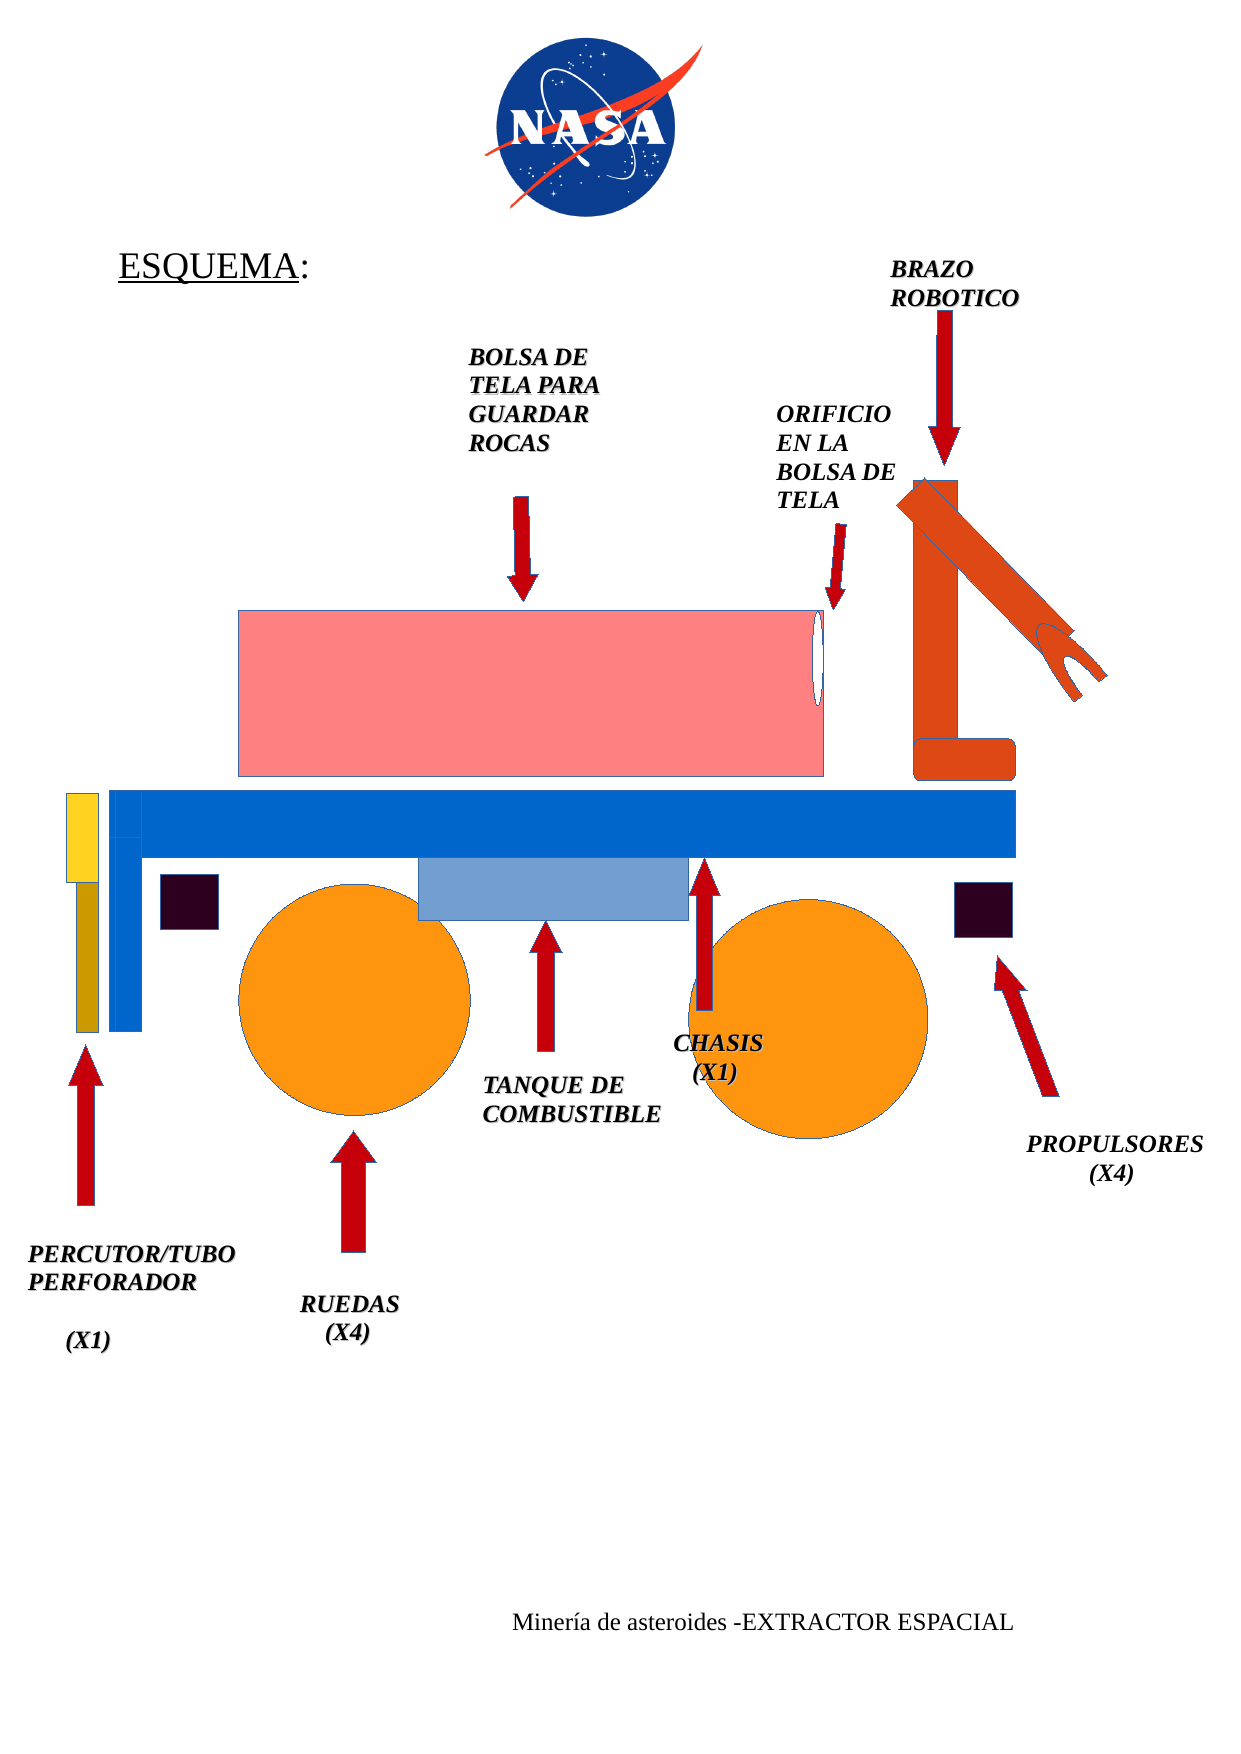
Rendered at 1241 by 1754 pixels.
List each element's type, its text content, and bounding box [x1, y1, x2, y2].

text ESQUEMA: [118, 243, 1122, 287]
picture [477, 34, 717, 224]
